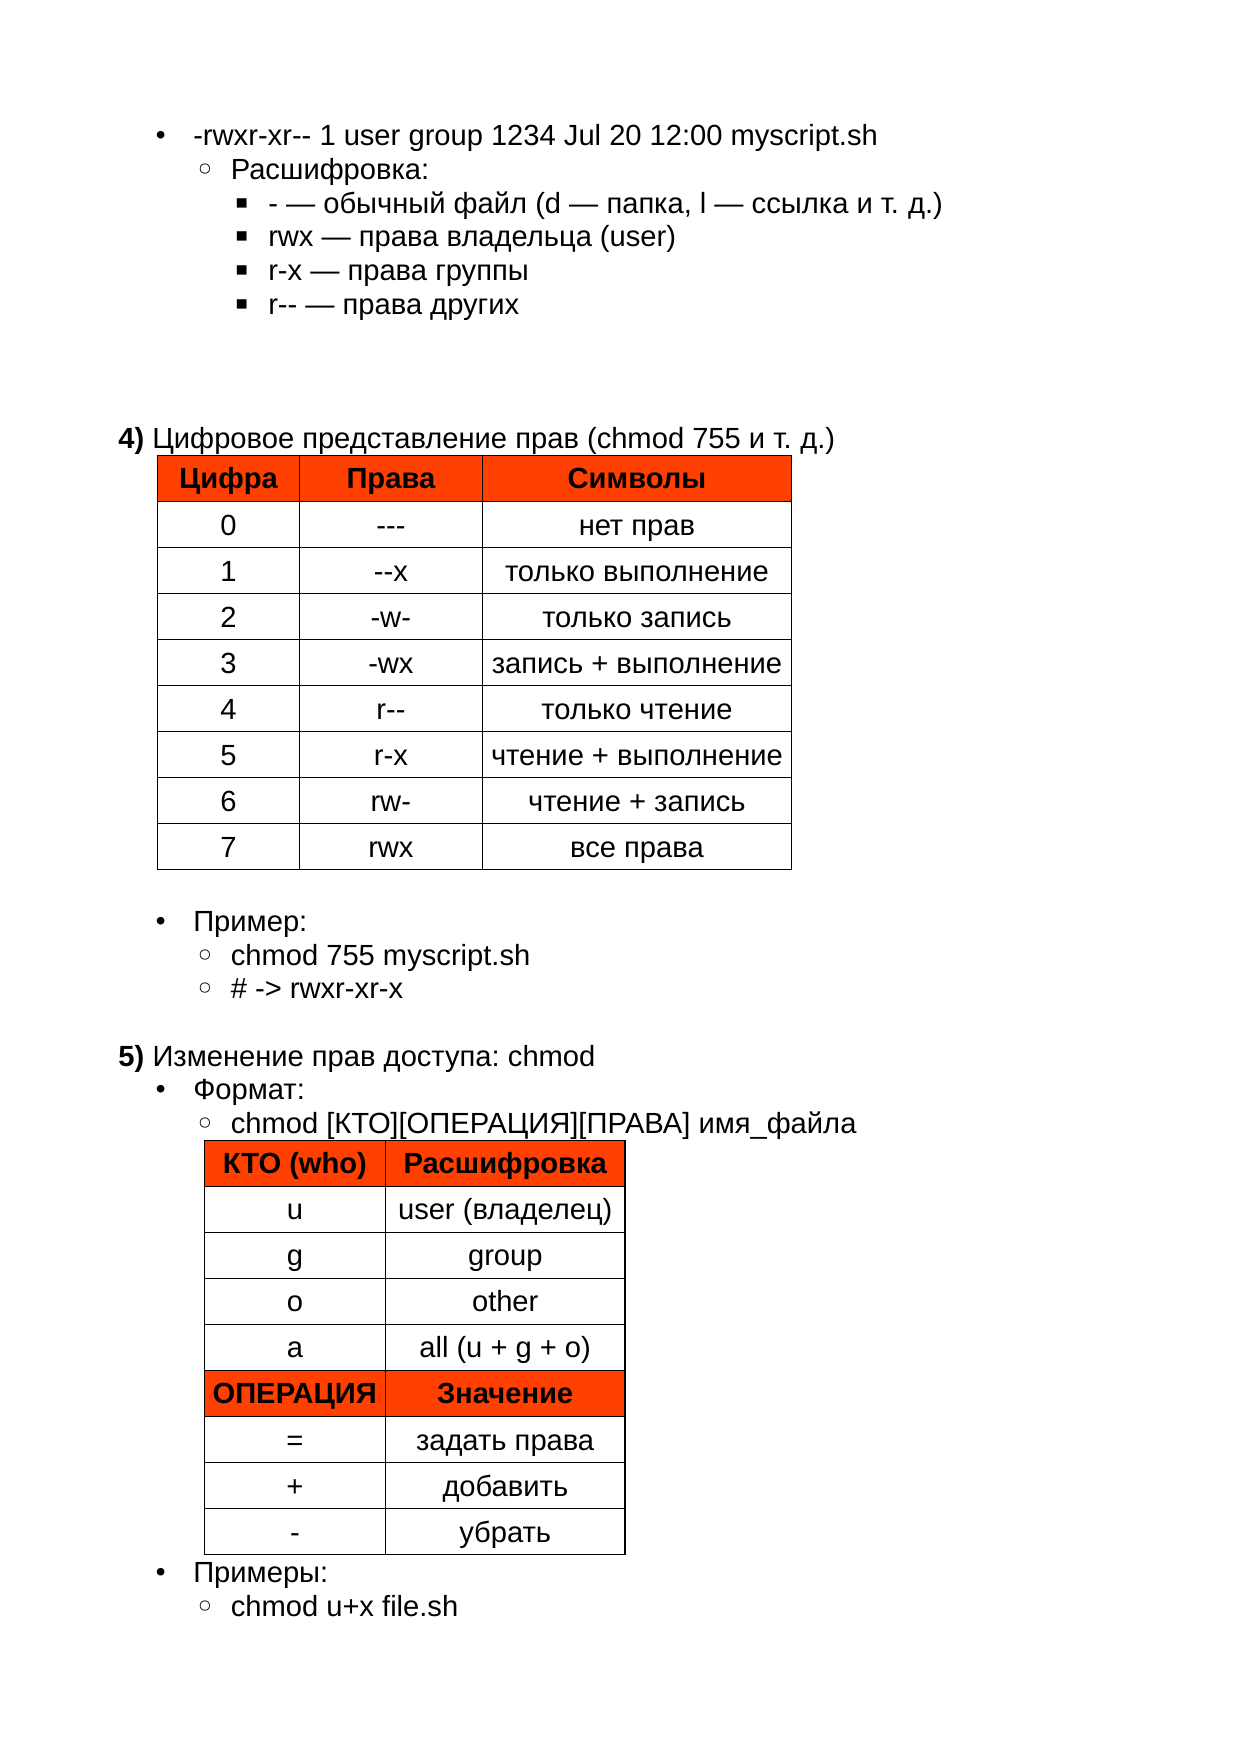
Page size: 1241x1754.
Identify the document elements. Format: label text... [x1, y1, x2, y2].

table_cell все права [483, 824, 791, 869]
table_cell r-x [300, 732, 482, 777]
table_cell all (u + g + o) [386, 1325, 624, 1370]
table_cell rwx [300, 824, 482, 869]
table_cell rw- [300, 778, 482, 823]
table_cell только чтение [483, 686, 791, 731]
table_cell чтение + запись [483, 778, 791, 823]
table_header Символы [483, 456, 791, 501]
table_cell Значение [386, 1371, 624, 1416]
list Пример: [156, 904, 1122, 937]
table_cell ОПЕРАЦИЯ [205, 1371, 385, 1416]
table_cell user (владелец) [386, 1187, 624, 1232]
list -rwxr-xr-- 1 user group 1234 Jul 20 12:00 myscript.sh [156, 118, 1122, 152]
table_cell o [205, 1279, 385, 1324]
table_cell убрать [386, 1509, 624, 1554]
table_cell 2 [158, 594, 299, 639]
table_header Расшифровка [386, 1141, 624, 1186]
list chmod 755 myscript.sh [193, 937, 1122, 971]
table_cell чтение + выполнение [483, 732, 791, 777]
table_cell a [205, 1325, 385, 1370]
table_cell other [386, 1279, 624, 1324]
table_cell 4 [158, 686, 299, 731]
list Расшифровка: [193, 152, 1122, 186]
table_cell 0 [158, 502, 299, 547]
table_cell group [386, 1233, 624, 1278]
list rwx — права владельца (user) [231, 219, 1122, 253]
table_cell u [205, 1187, 385, 1232]
table_cell 1 [158, 548, 299, 593]
table_cell задать права [386, 1417, 624, 1462]
table_cell 6 [158, 778, 299, 823]
table_cell нет прав [483, 502, 791, 547]
list r-x — права группы [231, 253, 1122, 287]
table_header Права [300, 456, 482, 501]
table_cell 5 [158, 732, 299, 777]
table_cell -wx [300, 640, 482, 685]
table_cell --x [300, 548, 482, 593]
table_cell запись + выполнение [483, 640, 791, 685]
table_cell только запись [483, 594, 791, 639]
table_cell r-- [300, 686, 482, 731]
table_cell -w- [300, 594, 482, 639]
text 4) Цифровое представление прав (chmod 755 и т. д.) [118, 421, 1122, 455]
table_header Цифра [158, 456, 299, 501]
table_cell --- [300, 502, 482, 547]
table_cell = [205, 1417, 385, 1462]
list - — обычный файл (d — папка, l — ссылка и т. д.) [231, 186, 1122, 219]
table_cell + [205, 1463, 385, 1508]
text 5) Изменение прав доступа: chmod [118, 1038, 1122, 1072]
list Примеры: [156, 1555, 1122, 1589]
list Формат: [156, 1072, 1122, 1106]
list # -> rwxr-xr-x [193, 971, 1122, 1005]
table_cell добавить [386, 1463, 624, 1508]
table_cell только выполнение [483, 548, 791, 593]
list chmod u+x file.sh [193, 1589, 1122, 1622]
table_cell 7 [158, 824, 299, 869]
table_header КТО (who) [205, 1141, 385, 1186]
table_cell 3 [158, 640, 299, 685]
table_cell - [205, 1509, 385, 1554]
list chmod [КТО][ОПЕРАЦИЯ][ПРАВА] имя_файла [193, 1106, 1122, 1139]
table_cell g [205, 1233, 385, 1278]
list r-- — права других [231, 287, 1122, 321]
